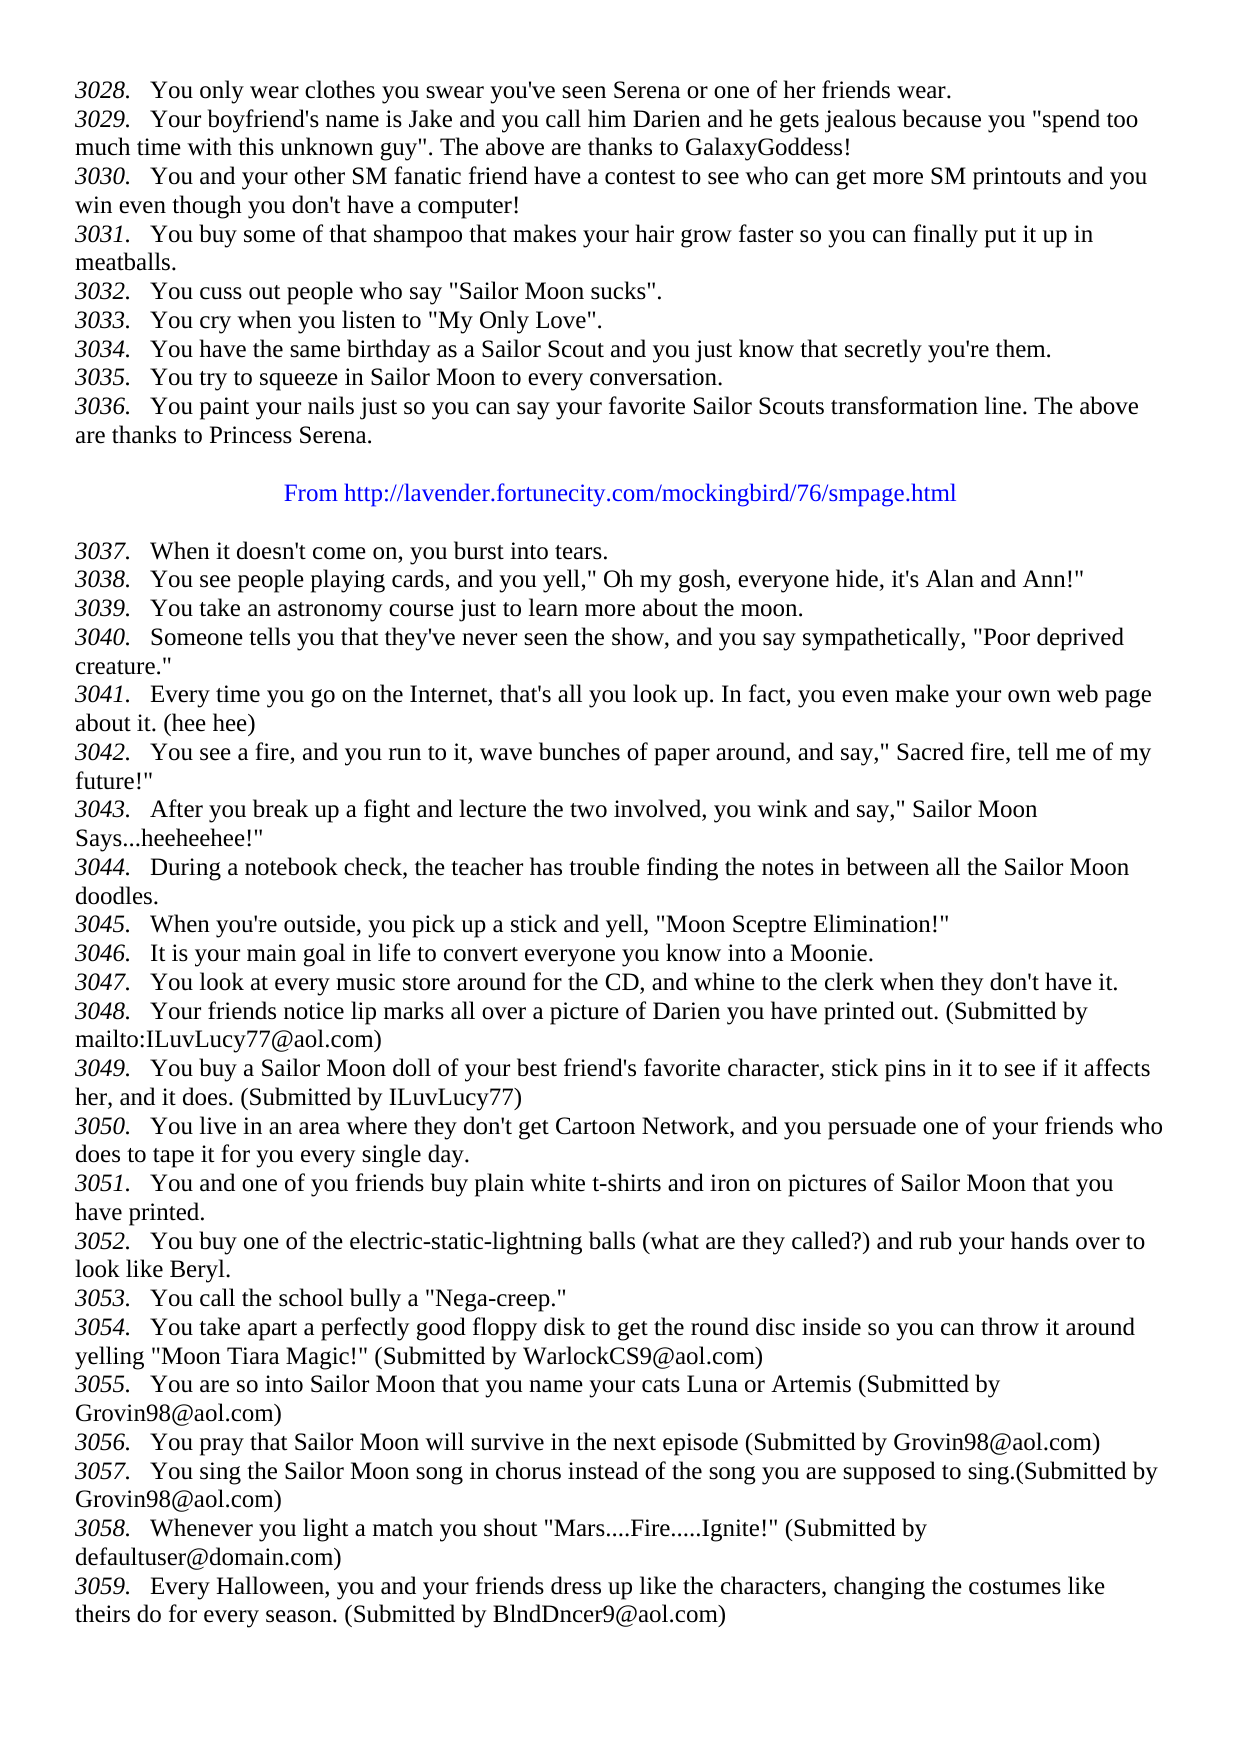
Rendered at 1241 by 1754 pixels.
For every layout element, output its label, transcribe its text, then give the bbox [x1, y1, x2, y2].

list You look at every music store around for the CD, and whine to the clerk when they don't have it. [75, 967, 1165, 996]
list You and one of you friends buy plain white t-shirts and iron on pictures of Sailor Moon that you have printed. [75, 1168, 1165, 1226]
list You cuss out people who say "Sailor Moon sucks". [75, 276, 1165, 305]
list You and your other SM fanatic friend have a contest to see who can get more SM printouts and you win even though you don't have a computer! [75, 161, 1165, 219]
list You try to squeeze in Sailor Moon to every conversation. [75, 362, 1165, 391]
list Your boyfriend's name is Jake and you call him Darien and he gets jealous because you "spend too much time with this unknown guy". The above are thanks to GalaxyGoddess! [75, 104, 1165, 161]
list When you're outside, you pick up a stick and yell, "Moon Sceptre Elimination!" [75, 909, 1165, 938]
list You pray that Sailor Moon will survive in the next episode (Submitted by Grovin98@aol.com) [75, 1427, 1165, 1456]
list You buy a Sailor Moon doll of your best friend's favorite character, stick pins in it to see if it affects her, and it does. (Submitted by ILuvLucy77) [75, 1053, 1165, 1111]
list After you break up a fight and lecture the two involved, you wink and say," Sailor Moon Says...heeheehee!" [75, 794, 1165, 852]
list You call the school bully a "Nega-creep." [75, 1283, 1165, 1312]
list Someone tells you that they've never seen the show, and you say sympathetically, "Poor deprived creature." [75, 622, 1165, 679]
list You buy one of the electric-static-lightning balls (what are they called?) and rub your hands over to look like Beryl. [75, 1226, 1165, 1283]
list Whenever you light a match you shout "Mars....Fire.....Ignite!" (Submitted by defaultuser@domain.com) [75, 1513, 1165, 1571]
list You are so into Sailor Moon that you name your cats Luna or Artemis (Submitted by Grovin98@aol.com) [75, 1369, 1165, 1427]
list When it doesn't come on, you burst into tears. [75, 536, 1165, 564]
list During a notebook check, the teacher has trouble finding the notes in between all the Sailor Moon doodles. [75, 852, 1165, 909]
list Your friends notice lip marks all over a picture of Darien you have printed out. (Submitted by mailto:ILuvLucy77@aol.com) [75, 996, 1165, 1053]
list You cry when you listen to "My Only Love". [75, 305, 1165, 334]
list You paint your nails just so you can say your favorite Sailor Scouts transformation line. The above are thanks to Princess Serena. [75, 391, 1165, 449]
list Every time you go on the Internet, that's all you look up. In fact, you even make your own web page about it. (hee hee) [75, 679, 1165, 737]
list You have the same birthday as a Sailor Scout and you just know that secretly you're them. [75, 334, 1165, 362]
list You take apart a perfectly good floppy disk to get the round disc inside so you can throw it around yelling "Moon Tiara Magic!" (Submitted by WarlockCS9@aol.com) [75, 1312, 1165, 1369]
list You buy some of that shampoo that makes your hair grow faster so you can finally put it up in meatballs. [75, 219, 1165, 276]
list You sing the Sailor Moon song in chorus instead of the song you are supposed to sing.(Submitted by Grovin98@aol.com) [75, 1456, 1165, 1513]
list It is your main goal in life to convert everyone you know into a Moonie. [75, 938, 1165, 967]
text From http://lavender.fortunecity.com/mockingbird/76/smpage.html [75, 478, 1165, 507]
list You only wear clothes you swear you've seen Serena or one of her friends wear. [75, 75, 1165, 104]
list You see people playing cards, and you yell," Oh my gosh, everyone hide, it's Alan and Ann!" [75, 564, 1165, 593]
list You live in an area where they don't get Cartoon Network, and you persuade one of your friends who does to tape it for you every single day. [75, 1111, 1165, 1168]
list Every Halloween, you and your friends dress up like the characters, changing the costumes like theirs do for every season. (Submitted by BlndDncer9@aol.com) [75, 1571, 1165, 1628]
list You see a fire, and you run to it, wave bunches of paper around, and say," Sacred fire, tell me of my future!" [75, 737, 1165, 794]
list You take an astronomy course just to learn more about the moon. [75, 593, 1165, 622]
